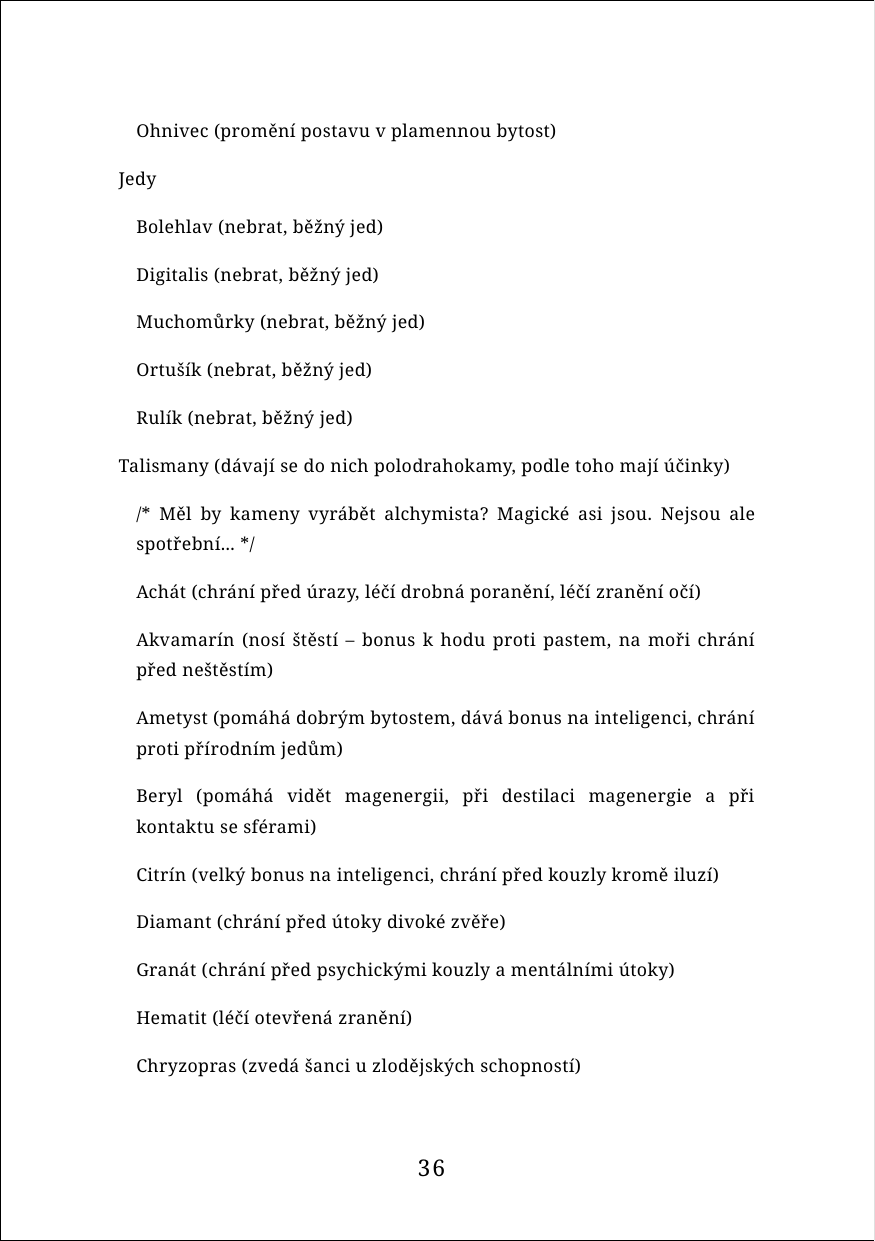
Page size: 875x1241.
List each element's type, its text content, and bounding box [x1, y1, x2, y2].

text Talismany (dávají se do nich polodrahokamy, podle toho mají účinky) [118, 454, 756, 478]
text Beryl (pomáhá vidět magenergii, při destilaci magenergie a při kontaktu se sférami) [136, 784, 756, 838]
text Muchomůrky (nebrat, běžný jed) [136, 310, 756, 334]
text Jedy [118, 166, 756, 190]
text Citrín (velký bonus na inteligenci, chrání před kouzly kromě iluzí) [136, 862, 756, 886]
text Ametyst (pomáhá dobrým bytostem, dává bonus na inteligenci, chrání proti přírodním jedům) [136, 706, 756, 760]
text Achát (chrání před úrazy, léčí drobná poranění, léčí zranění očí) [136, 580, 756, 604]
text Digitalis (nebrat, běžný jed) [136, 262, 756, 286]
text Akvamarín (nosí štěstí – bonus k hodu proti pastem, na moři chrání před neštěstím) [136, 628, 756, 682]
text Ohnivec (promění postavu v plamennou bytost) [136, 118, 756, 142]
text Chryzopras (zvedá šanci u zlodějských schopností) [136, 1054, 756, 1078]
text Hematit (léčí otevřená zranění) [136, 1006, 756, 1030]
text /* Měl by kameny vyrábět alchymista? Magické asi jsou. Nejsou ale spotřební... */ [136, 502, 756, 556]
text Ortušík (nebrat, běžný jed) [136, 358, 756, 382]
text Bolehlav (nebrat, běžný jed) [136, 214, 756, 238]
text Granát (chrání před psychickými kouzly a mentálními útoky) [136, 958, 756, 982]
text Rulík (nebrat, běžný jed) [136, 406, 756, 430]
text Diamant (chrání před útoky divoké zvěře) [136, 910, 756, 934]
